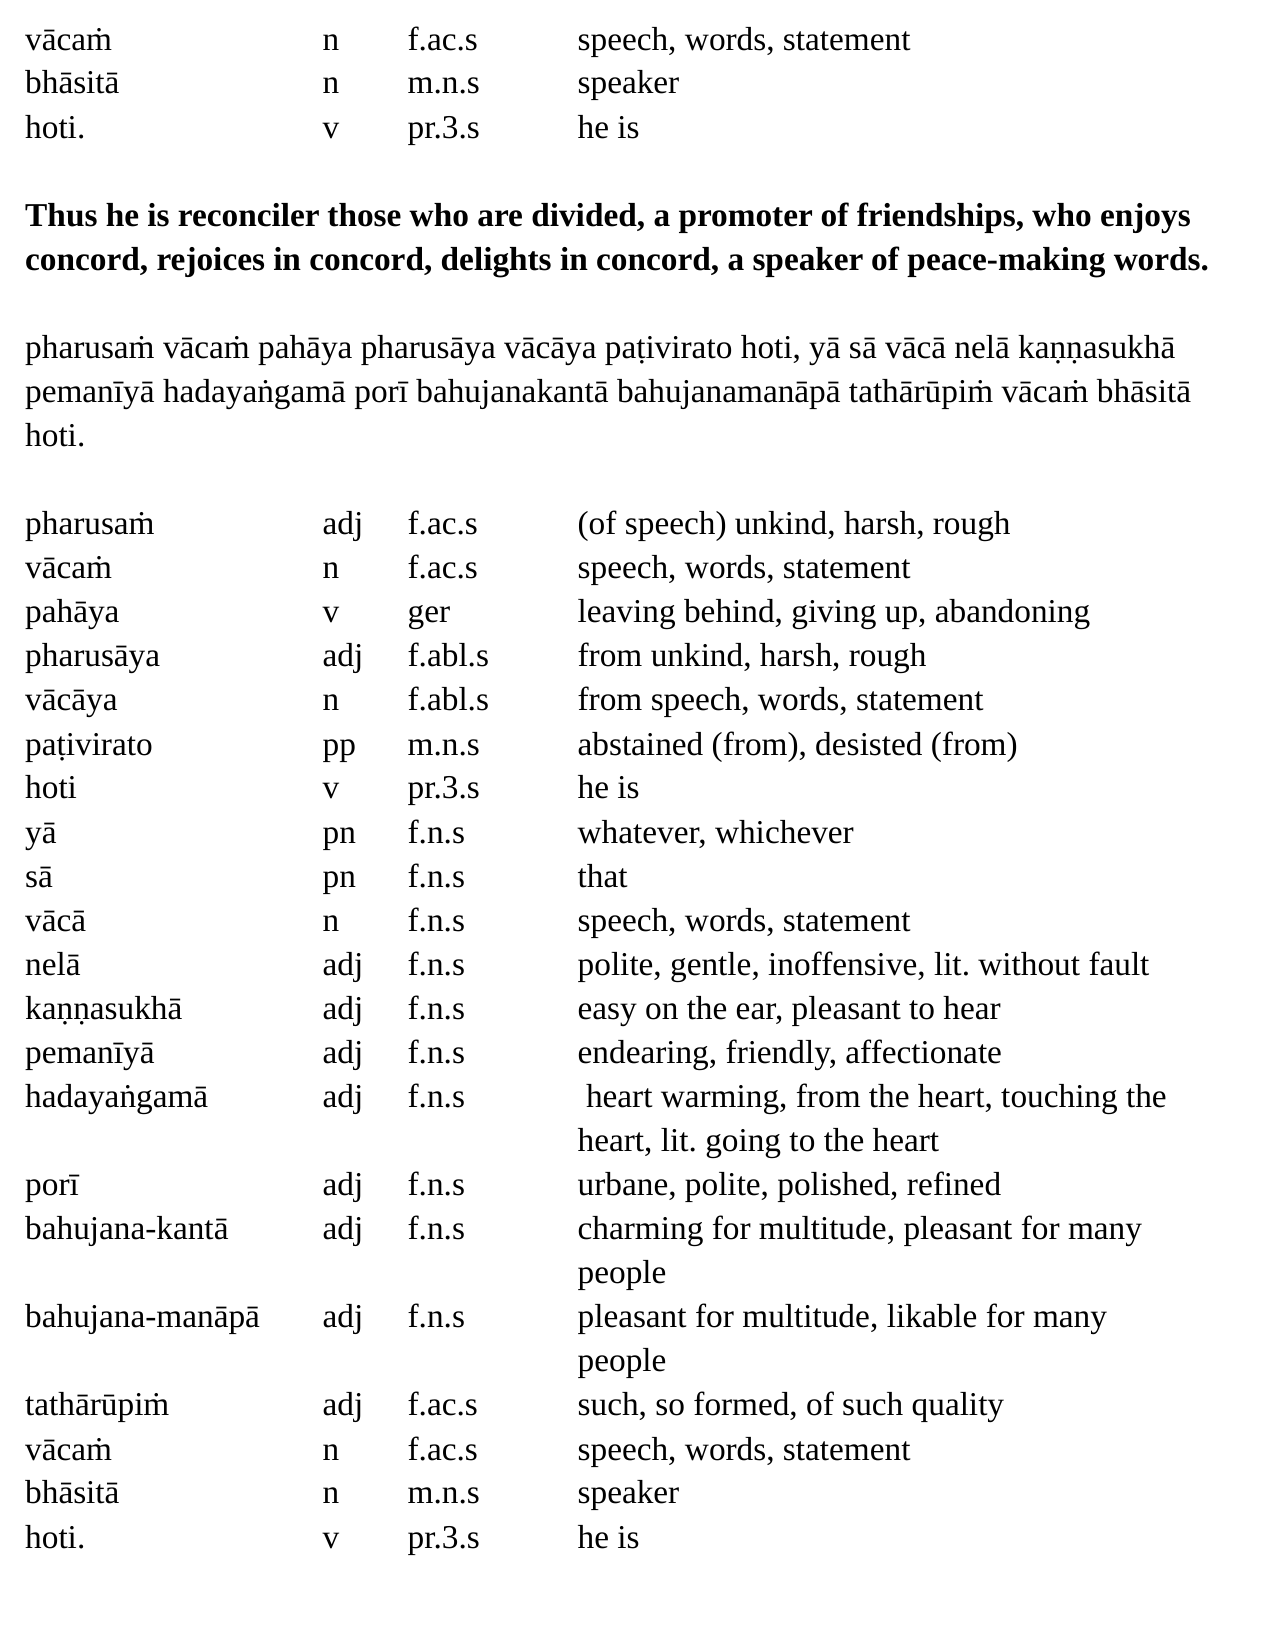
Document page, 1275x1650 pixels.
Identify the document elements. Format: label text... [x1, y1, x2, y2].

text vācaṁ n f.ac.s speech, words, statement [25, 547, 1253, 586]
text pahāya v ger leaving behind, giving up, abandoning [25, 592, 1253, 630]
text bahujana-manāpā adj f.n.s pleasant for multitude, likable for many people [25, 1297, 1253, 1379]
text bhāsitā n m.n.s speaker [25, 63, 1253, 101]
text pemanīyā adj f.n.s endearing, friendly, affectionate [25, 1032, 1253, 1071]
text hoti. v pr.3.s he is [25, 107, 1253, 145]
text kaṇṇasukhā adj f.n.s easy on the ear, pleasant to hear [25, 988, 1253, 1026]
text porī adj f.n.s urbane, polite, polished, refined [25, 1164, 1253, 1203]
text nelā adj f.n.s polite, gentle, inoffensive, lit. without fault [25, 944, 1253, 982]
text paṭivirato pp m.n.s abstained (from), desisted (from) [25, 724, 1253, 762]
text pharusaṁ vācaṁ pahāya pharusāya vācāya paṭivirato hoti, yā sā vācā nelā kaṇṇasukhā pemanīyā hadayaṅgamā porī bahujanakantā bahujanamanāpā tathārūpiṁ vācaṁ bhāsitā hoti. [25, 327, 1253, 454]
text sā pn f.n.s that [25, 856, 1253, 894]
text hoti v pr.3.s he is [25, 768, 1253, 806]
text vācā n f.n.s speech, words, statement [25, 900, 1253, 938]
text hoti. v pr.3.s he is [25, 1517, 1253, 1555]
text tathārūpiṁ adj f.ac.s such, so formed, of such quality [25, 1385, 1253, 1423]
text bahujana-kantā adj f.n.s charming for multitude, pleasant for many people [25, 1208, 1253, 1291]
text Thus he is reconciler those who are divided, a promoter of friendships, who enjoys concord, rejoices in concord, delights in concord, a speaker of peace-making words. [25, 195, 1253, 277]
text pharusaṁ adj f.ac.s (of speech) unkind, harsh, rough [25, 503, 1253, 542]
text vācaṁ n f.ac.s speech, words, statement [25, 1429, 1253, 1467]
text yā pn f.n.s whatever, whichever [25, 812, 1253, 850]
text vācaṁ n f.ac.s speech, words, statement [25, 19, 1253, 57]
text vācāya n f.abl.s from speech, words, statement [25, 680, 1253, 718]
text pharusāya adj f.abl.s from unkind, harsh, rough [25, 636, 1253, 674]
text bhāsitā n m.n.s speaker [25, 1473, 1253, 1511]
text hadayaṅgamā adj f.n.s heart warming, from the heart, touching the heart, lit. going to the heart [25, 1076, 1253, 1159]
